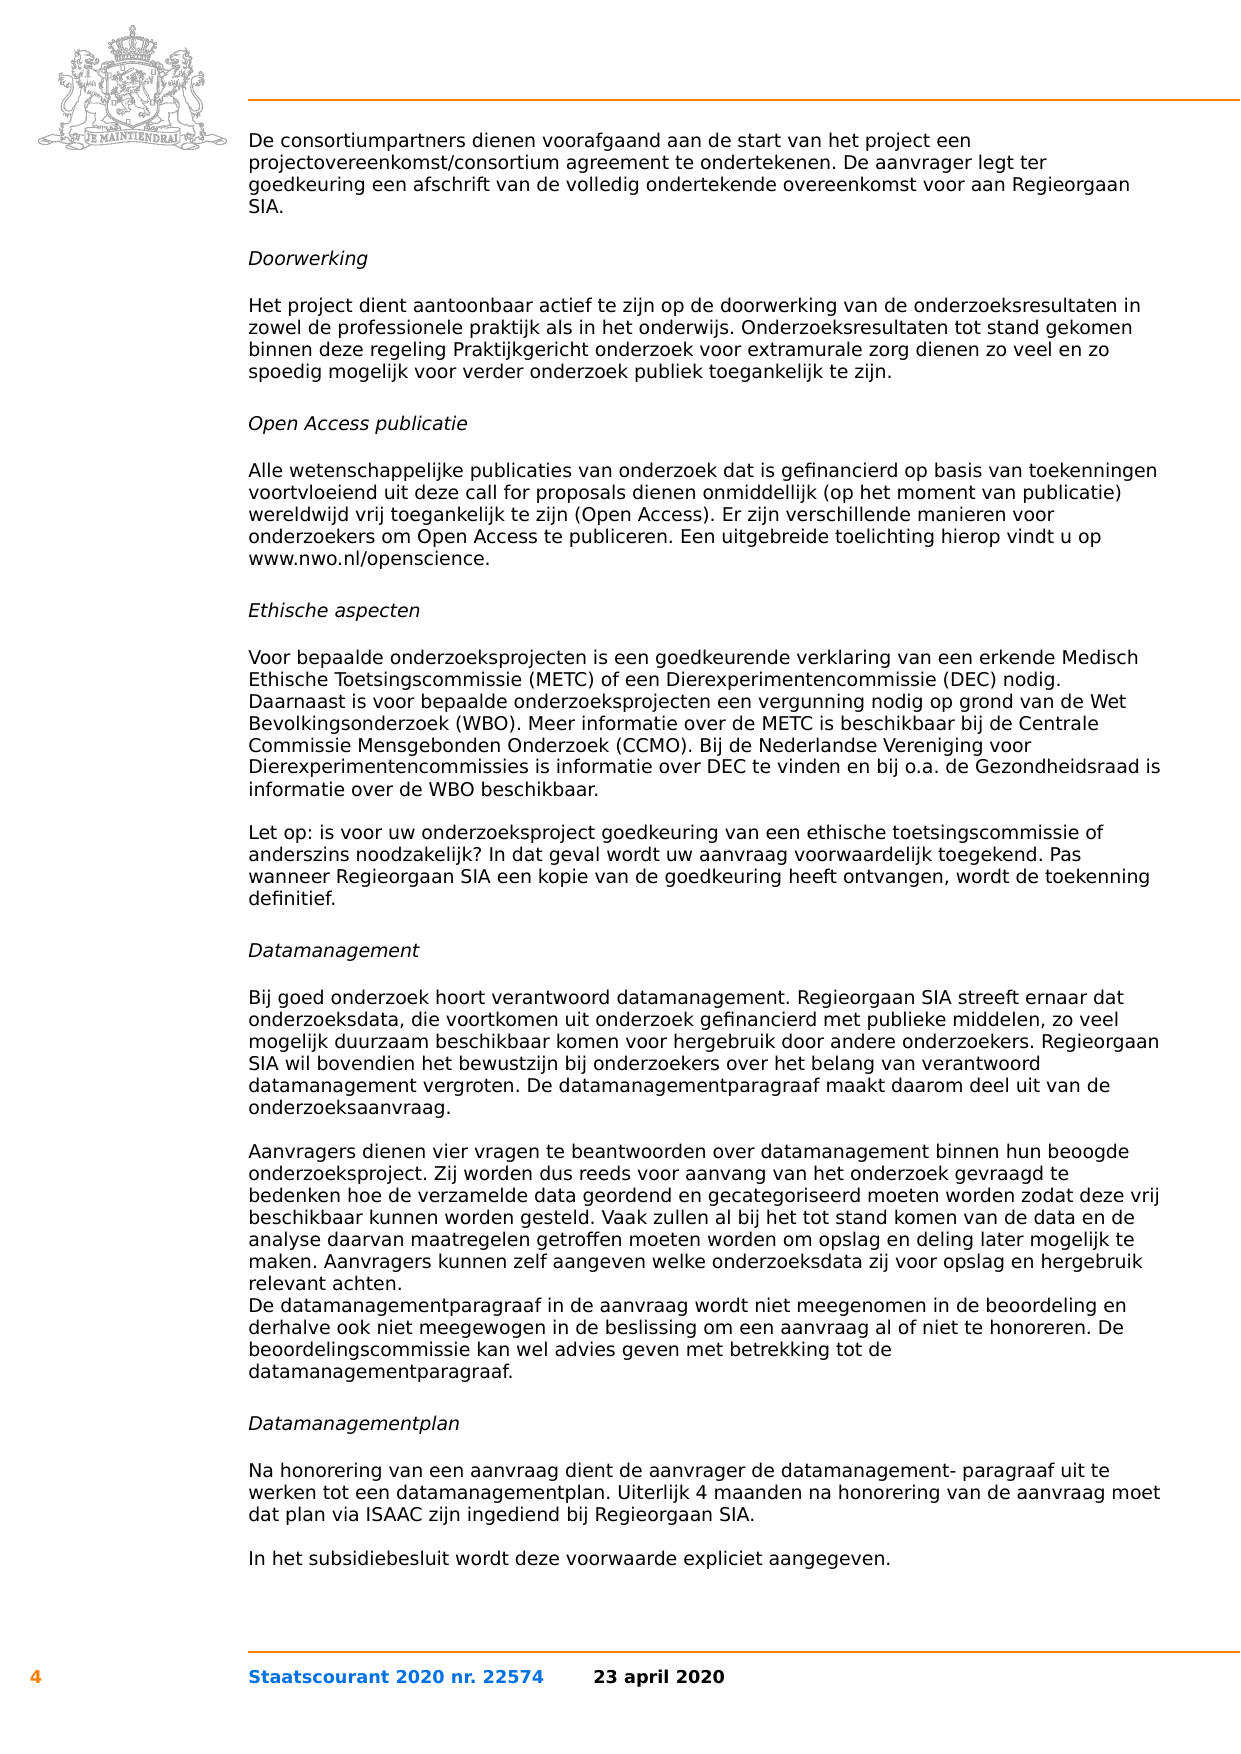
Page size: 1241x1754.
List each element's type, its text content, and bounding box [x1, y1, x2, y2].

text Let op: is voor uw onderzoeksproject goedkeuring van een ethische toetsingscommissie of anderszins noodzakelijk? In dat geval wordt uw aanvraag voorwaardelijk toegekend. Pas wanneer Regieorgaan SIA een kopie van de goedkeuring heeft ontvangen, wordt de toekenning definitief. [248, 822, 1163, 910]
text In het subsidiebesluit wordt deze voorwaarde expliciet aangegeven. [248, 1547, 1163, 1569]
text Het project dient aantoonbaar actief te zijn op de doorwerking van de onderzoeksresultaten in zowel de professionele praktijk als in het onderwijs. Onderzoeksresultaten tot stand gekomen binnen deze regeling Praktijkgericht onderzoek voor extramurale zorg dienen zo veel en zo spoedig mogelijk voor verder onderzoek publiek toegankelijk te zijn. [248, 295, 1163, 383]
subtitle Ethische aspecten [248, 599, 1163, 622]
subtitle Datamanagement [248, 940, 1163, 962]
text Aanvragers dienen vier vragen te beantwoorden over datamanagement binnen hun beoogde onderzoeksproject. Zij worden dus reeds voor aanvang van het onderzoek gevraagd te bedenken hoe de verzamelde data geordend en gecategoriseerd moeten worden zodat deze vrij beschikbaar kunnen worden gesteld. Vaak zullen al bij het tot stand komen van de data en de analyse daarvan maatregelen getroffen moeten worden om opslag en deling later mogelijk te maken. Aanvragers kunnen zelf aangeven welke onderzoeksdata zij voor opslag en hergebruik relevant achten. [248, 1141, 1163, 1295]
text Na honorering van een aanvraag dient de aanvrager de datamanagement- paragraaf uit te werken tot een datamanagementplan. Uiterlijk 4 maanden na honorering van de aanvraag moet dat plan via ISAAC zijn ingediend bij Regieorgaan SIA. [248, 1460, 1163, 1526]
text Bij goed onderzoek hoort verantwoord datamanagement. Regieorgaan SIA streeft ernaar dat onderzoeksdata, die voortkomen uit onderzoek gefinancierd met publieke middelen, zo veel mogelijk duurzaam beschikbaar komen voor hergebruik door andere onderzoekers. Regieorgaan SIA wil bovendien het bewustzijn bij onderzoekers over het belang van verantwoord datamanagement vergroten. De datamanagementparagraaf maakt daarom deel uit van de onderzoeksaanvraag. [248, 987, 1163, 1119]
text De datamanagementparagraaf in de aanvraag wordt niet meegenomen in de beoordeling en derhalve ook niet meegewogen in de beslissing om een aanvraag al of niet te honoreren. De beoordelingscommissie kan wel advies geven met betrekking tot de datamanagementparagraaf. [248, 1295, 1163, 1383]
subtitle Datamanagementplan [248, 1413, 1163, 1435]
text De consortiumpartners dienen voorafgaand aan de start van het project een projectovereenkomst/consortium agreement te ondertekenen. De aanvrager legt ter goedkeuring een afschrift van de volledig ondertekende overeenkomst voor aan Regieorgaan SIA. [248, 130, 1163, 218]
picture [38, 25, 227, 150]
text Alle wetenschappelijke publicaties van onderzoek dat is gefinancierd op basis van toekenningen voortvloeiend uit deze call for proposals dienen onmiddellijk (op het moment van publicatie) wereldwijd vrij toegankelijk te zijn (Open Access). Er zijn verschillende manieren voor onderzoekers om Open Access te publiceren. Een uitgebreide toelichting hierop vindt u op www.nwo.nl/openscience. [248, 460, 1163, 569]
subtitle Doorwerking [248, 248, 1163, 270]
subtitle Open Access publicatie [248, 413, 1163, 435]
text Voor bepaalde onderzoeksprojecten is een goedkeurende verklaring van een erkende Medisch Ethische Toetsingscommissie (METC) of een Dierexperimentencommissie (DEC) nodig. Daarnaast is voor bepaalde onderzoeksprojecten een vergunning nodig op grond van de Wet Bevolkingsonderzoek (WBO). Meer informatie over de METC is beschikbaar bij de Centrale Commissie Mensgebonden Onderzoek (CCMO). Bij de Nederlandse Vereniging voor Dierexperimentencommissies is informatie over DEC te vinden en bij o.a. de Gezondheidsraad is informatie over de WBO beschikbaar. [248, 647, 1163, 800]
